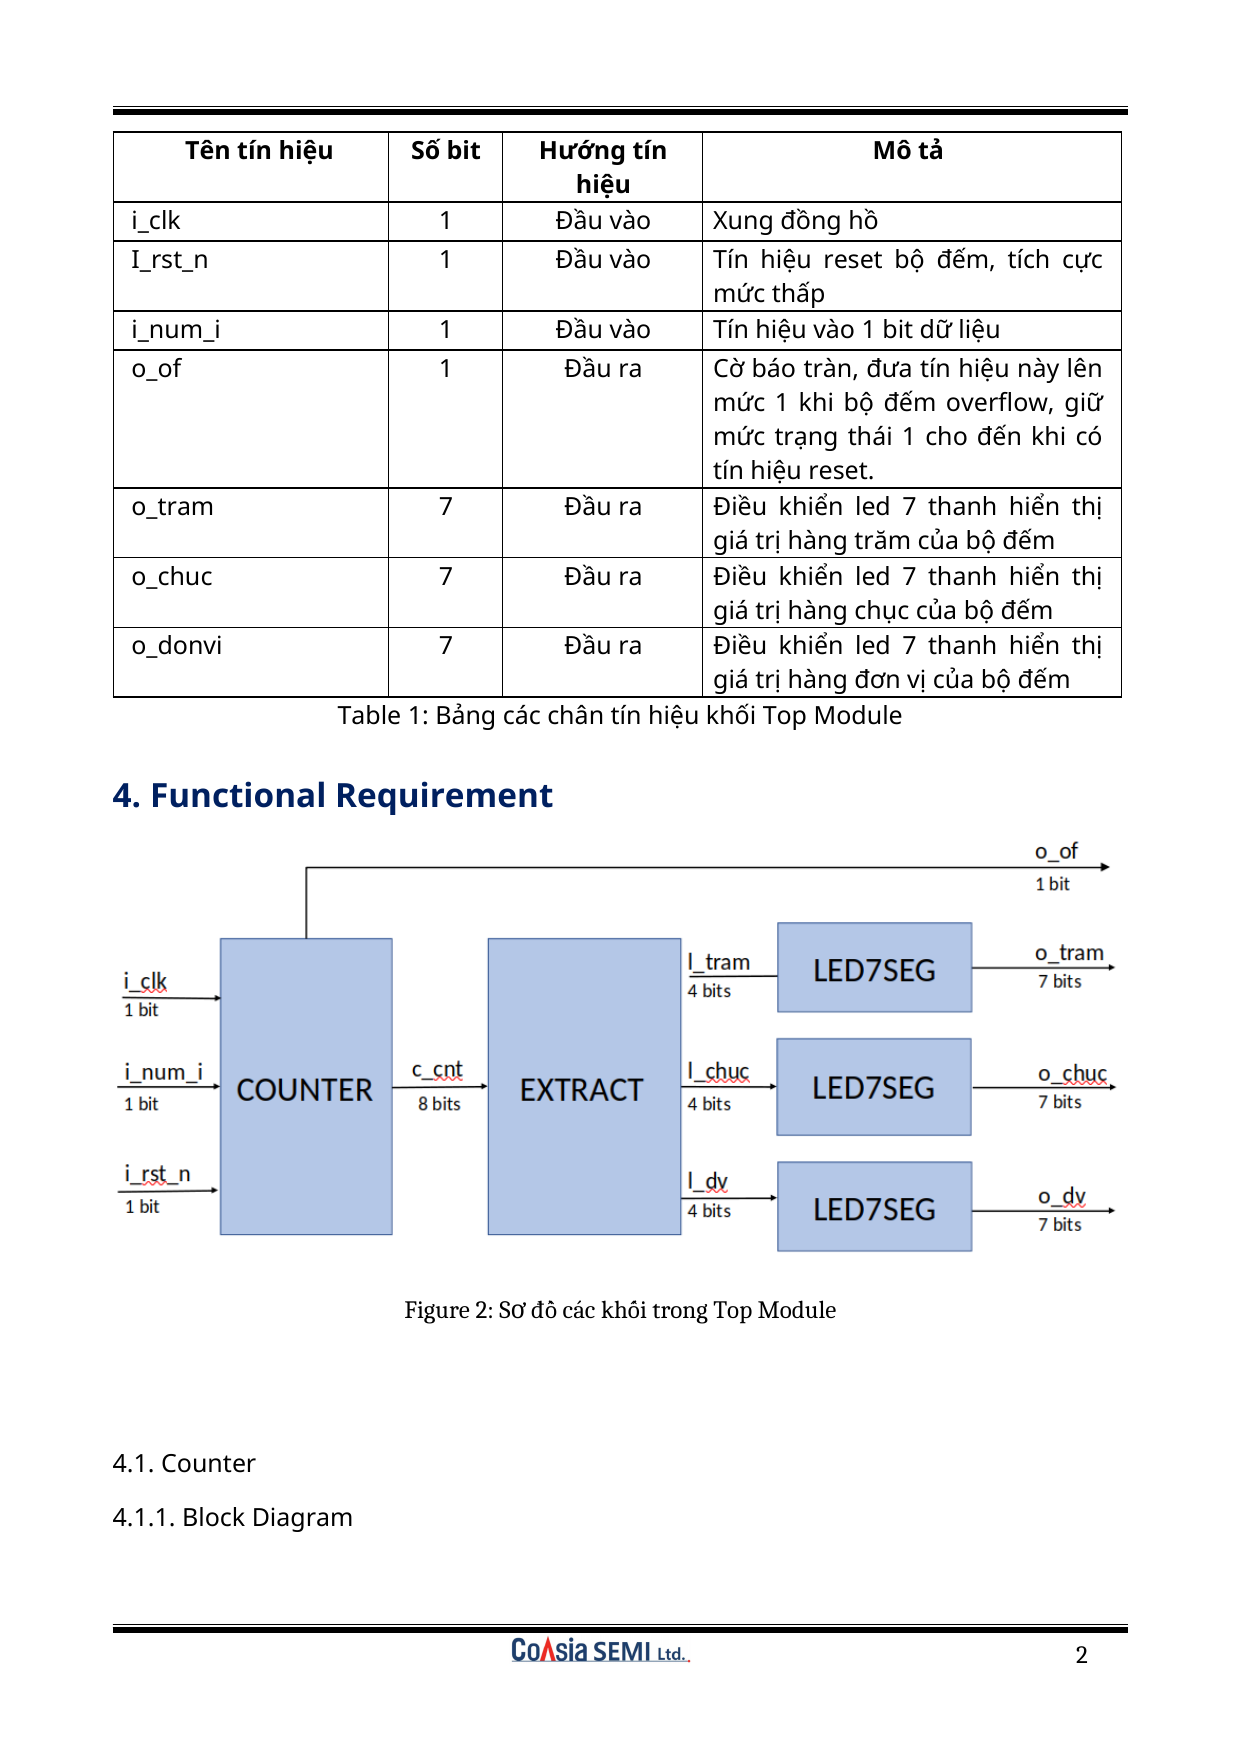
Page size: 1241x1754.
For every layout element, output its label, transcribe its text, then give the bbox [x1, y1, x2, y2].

table_cell Tín hiệu vào 1 bit dữ liệu [703, 312, 1121, 349]
table_header Tên tín hiệu [114, 133, 388, 201]
table_cell Đầu vào [503, 203, 702, 240]
table_cell Điều khiển led 7 thanh hiển thị giá trị hàng trăm của bộ đếm [703, 489, 1121, 557]
text Table 1: Bảng các chân tín hiệu khối Top Module [112, 698, 1128, 732]
table_cell I_rst_n [114, 242, 388, 310]
table_cell i_clk [114, 203, 388, 240]
picture [112, 829, 1128, 1269]
table_cell 1 [389, 242, 502, 310]
table_cell 7 [389, 558, 502, 626]
table_cell Đầu ra [503, 628, 702, 696]
picture [508, 1635, 692, 1664]
text 4.1. Counter [112, 1446, 1128, 1480]
table_cell Đầu ra [503, 558, 702, 626]
table_cell 7 [389, 489, 502, 557]
table_cell o_tram [114, 489, 388, 557]
table_cell 7 [389, 628, 502, 696]
table_cell Đầu ra [503, 489, 702, 557]
table_header Số bit [389, 133, 502, 201]
table_cell o_chuc [114, 558, 388, 626]
table_header Mô tả [703, 133, 1121, 201]
table_cell Đầu vào [503, 312, 702, 349]
table_cell o_donvi [114, 628, 388, 696]
table_cell Xung đồng hồ [703, 203, 1121, 240]
table_cell Điều khiển led 7 thanh hiển thị giá trị hàng chục của bộ đếm [703, 558, 1121, 626]
text 4.1.1. Block Diagram [112, 1499, 1128, 1534]
table_cell Cờ báo tràn, đưa tín hiệu này lên mức 1 khi bộ đếm overflow, giữ mức trạng thái 1 cho đến khi có tín hiệu reset. [703, 351, 1121, 487]
table_cell Đầu vào [503, 242, 702, 310]
table_header Hướng tín hiệu [503, 133, 702, 201]
table_cell 1 [389, 203, 502, 240]
table_cell 1 [389, 312, 502, 349]
subtitle Functional Requirement [112, 772, 1128, 817]
table_cell Tín hiệu reset bộ đếm, tích cực mức thấp [703, 242, 1121, 310]
table_cell Đầu ra [503, 351, 702, 487]
table_cell o_of [114, 351, 388, 487]
table_cell i_num_i [114, 312, 388, 349]
table_cell Điều khiển led 7 thanh hiển thị giá trị hàng đơn vị của bộ đếm [703, 628, 1121, 696]
text Figure 2: Sơ đồ các khối trong Top Module [112, 1269, 1128, 1325]
table_cell 1 [389, 351, 502, 487]
